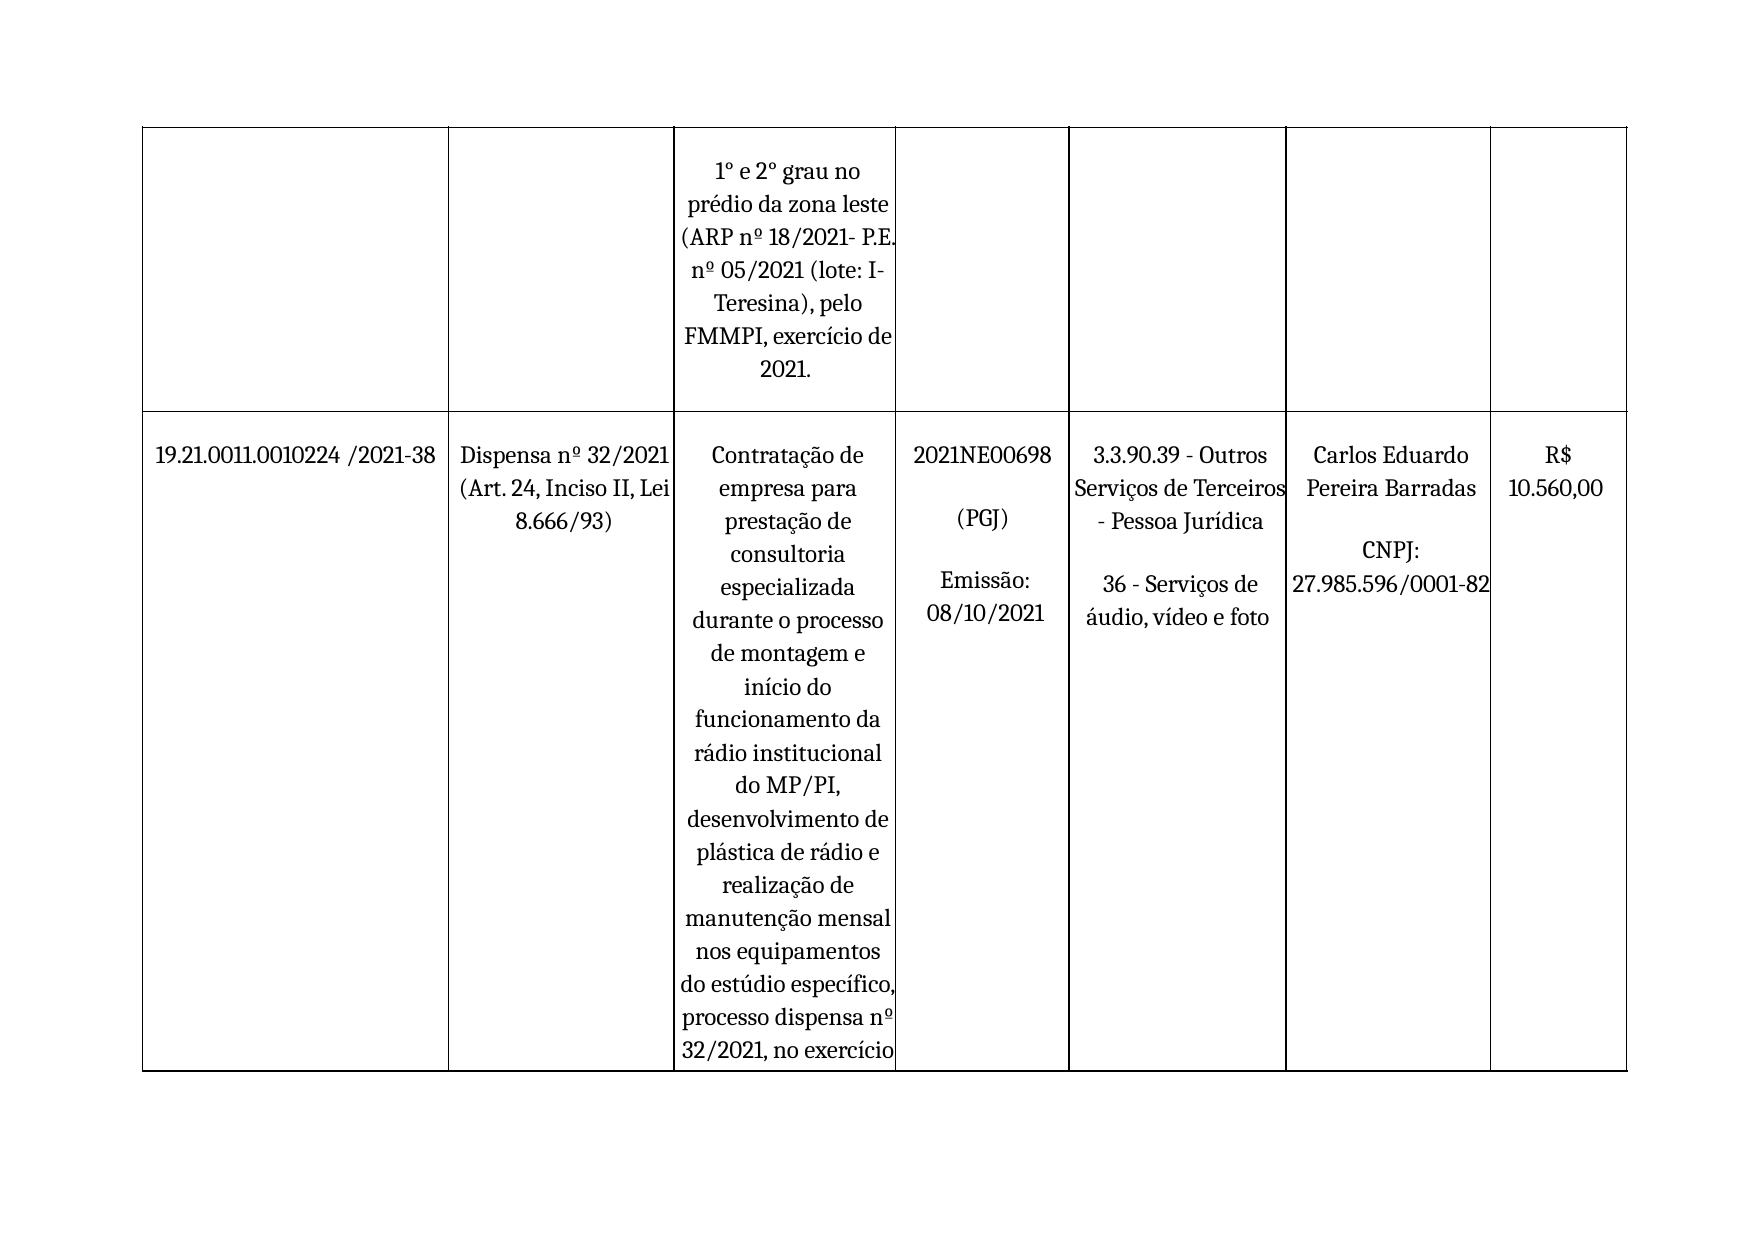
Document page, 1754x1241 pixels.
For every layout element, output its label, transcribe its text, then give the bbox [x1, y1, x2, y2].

table_cell [1070, 128, 1285, 411]
table_cell [1491, 128, 1626, 411]
table_cell 1° e 2° grau no prédio da zona leste (ARP nº 18/2021- P.E. nº 05/2021 (lote: I-Teresina), pelo FMMPI, exercício de 2021. [675, 128, 895, 411]
table_cell [143, 128, 448, 411]
table_cell 2021NE00698 (PGJ) Emissão: 08/10/2021 [896, 412, 1068, 1070]
table_cell Contratação de empresa para prestação de consultoria especializada durante o processo de montagem e início do funcionamento da rádio institucional do MP/PI, desenvolvimento de plástica de rádio e realização de manutenção mensal nos equipamentos do estúdio específico, processo dispensa nº 32/2021, no exercício [675, 412, 895, 1070]
table_cell R$ 10.560,00 [1491, 412, 1626, 1070]
table_cell [1287, 128, 1490, 411]
table_cell [896, 128, 1068, 411]
table_cell Dispensa nº 32/2021 (Art. 24, Inciso II, Lei 8.666/93) [449, 412, 673, 1070]
table_cell 19.21.0011.0010224 /2021-38 [143, 412, 448, 1070]
table_cell [449, 128, 673, 411]
table_cell Carlos Eduardo Pereira Barradas CNPJ: 27.985.596/0001-82 [1287, 412, 1490, 1070]
table_cell 3.3.90.39 - Outros Serviços de Terceiros - Pessoa Jurídica 36 - Serviços de áudio, vídeo e foto [1070, 412, 1285, 1070]
